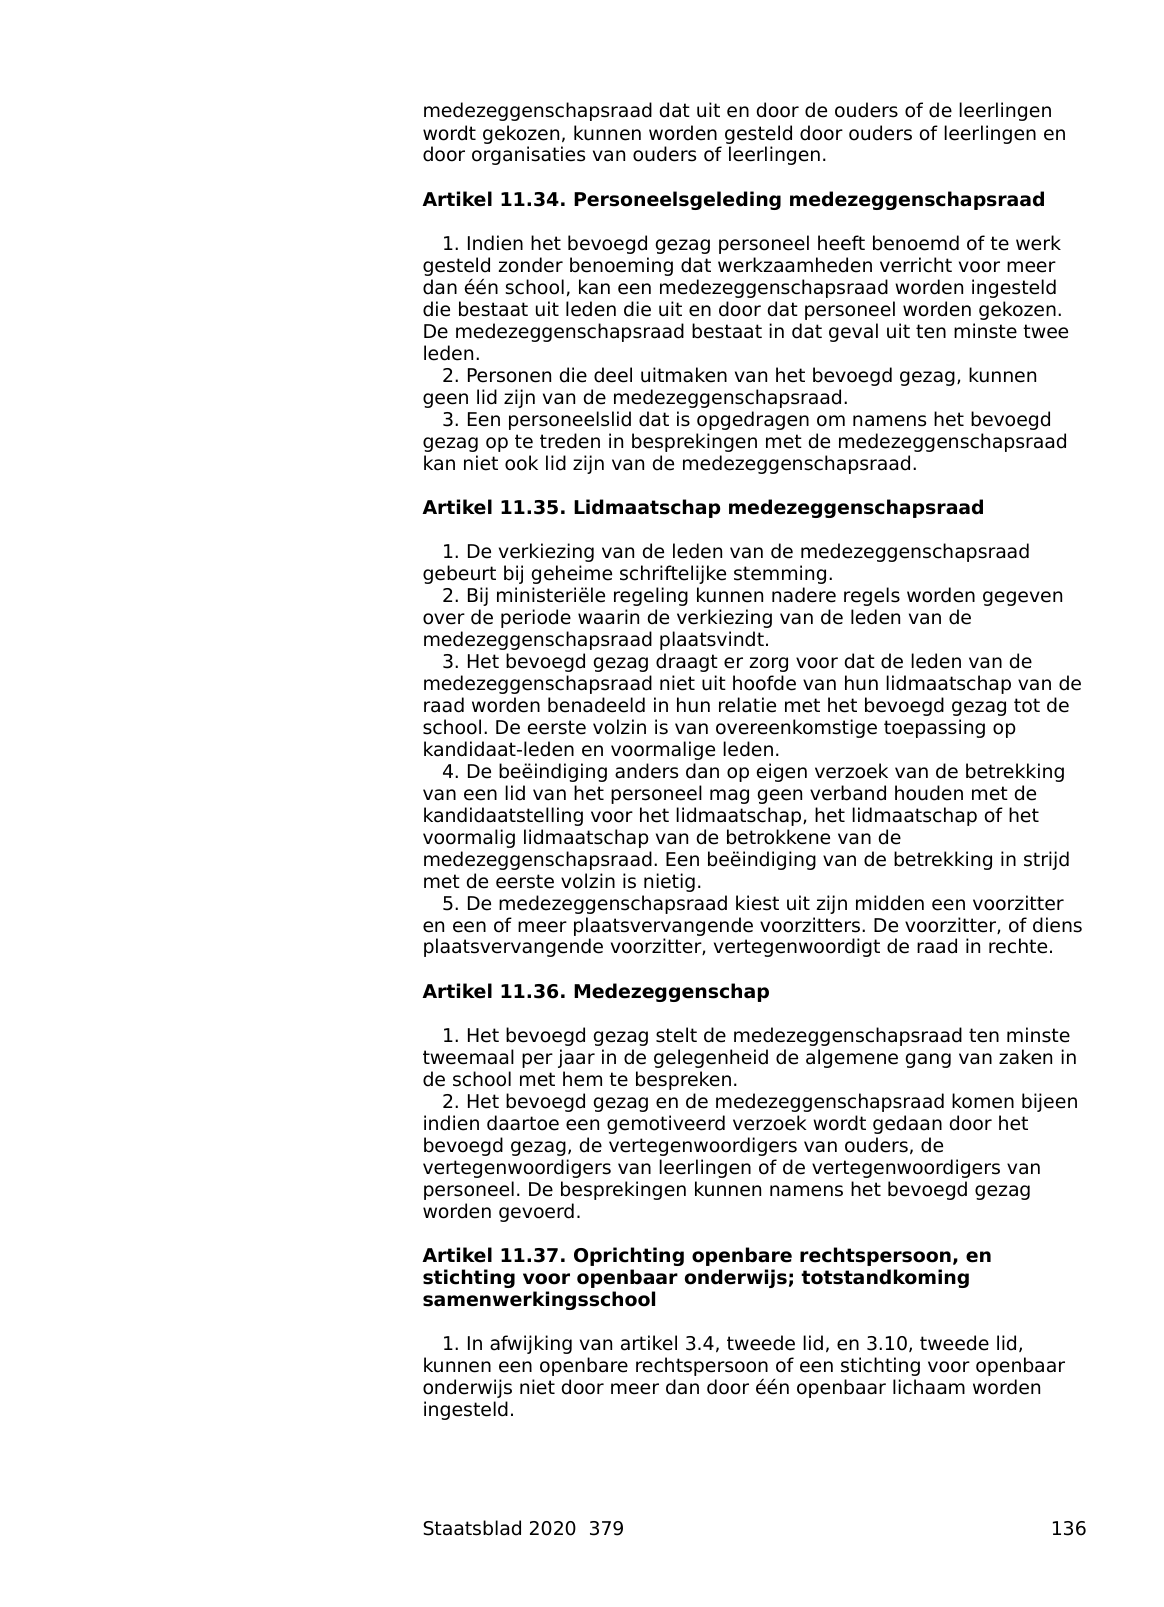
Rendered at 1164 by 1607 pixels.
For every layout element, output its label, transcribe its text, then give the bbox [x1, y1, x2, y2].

text 1. Indien het bevoegd gezag personeel heeft benoemd of te werk gesteld zonder benoeming dat werkzaamheden verricht voor meer dan één school, kan een medezeggenschapsraad worden ingesteld die bestaat uit leden die uit en door dat personeel worden gekozen. De medezeggenschapsraad bestaat in dat geval uit ten minste twee leden. [422, 233, 1087, 364]
text 3. Een personeelslid dat is opgedragen om namens het bevoegd gezag op te treden in besprekingen met de medezeggenschapsraad kan niet ook lid zijn van de medezeggenschapsraad. [422, 408, 1087, 474]
text 2. Het bevoegd gezag en de medezeggenschapsraad komen bijeen indien daartoe een gemotiveerd verzoek wordt gedaan door het bevoegd gezag, de vertegenwoordigers van ouders, de vertegenwoordigers van leerlingen of de vertegenwoordigers van personeel. De besprekingen kunnen namens het bevoegd gezag worden gevoerd. [422, 1091, 1087, 1223]
subtitle Artikel 11.35. Lidmaatschap medezeggenschapsraad [422, 497, 1087, 519]
subtitle Artikel 11.36. Medezeggenschap [422, 981, 1087, 1003]
subtitle Artikel 11.34. Personeelsgeleding medezeggenschapsraad [422, 188, 1087, 211]
text 3. Het bevoegd gezag draagt er zorg voor dat de leden van de medezeggenschapsraad niet uit hoofde van hun lidmaatschap van de raad worden benadeeld in hun relatie met het bevoegd gezag tot de school. De eerste volzin is van overeenkomstige toepassing op kandidaat-leden en voormalige leden. [422, 651, 1087, 761]
text medezeggenschapsraad dat uit en door de ouders of de leerlingen wordt gekozen, kunnen worden gesteld door ouders of leerlingen en door organisaties van ouders of leerlingen. [422, 100, 1087, 166]
text 1. De verkiezing van de leden van de medezeggenschapsraad gebeurt bij geheime schriftelijke stemming. [422, 541, 1087, 585]
text 1. Het bevoegd gezag stelt de medezeggenschapsraad ten minste tweemaal per jaar in de gelegenheid de algemene gang van zaken in de school met hem te bespreken. [422, 1025, 1087, 1091]
subtitle Artikel 11.37. Oprichting openbare rechtspersoon, en stichting voor openbaar onderwijs; totstandkoming samenwerkingsschool [422, 1245, 1087, 1311]
text 1. In afwijking van artikel 3.4, tweede lid, en 3.10, tweede lid, kunnen een openbare rechtspersoon of een stichting voor openbaar onderwijs niet door meer dan door één openbaar lichaam worden ingesteld. [422, 1333, 1087, 1421]
text 2. Personen die deel uitmaken van het bevoegd gezag, kunnen geen lid zijn van de medezeggenschapsraad. [422, 364, 1087, 408]
text 4. De beëindiging anders dan op eigen verzoek van de betrekking van een lid van het personeel mag geen verband houden met de kandidaatstelling voor het lidmaatschap, het lidmaatschap of het voormalig lidmaatschap van de betrokkene van de medezeggenschapsraad. Een beëindiging van de betrekking in strijd met de eerste volzin is nietig. [422, 761, 1087, 892]
text 2. Bij ministeriële regeling kunnen nadere regels worden gegeven over de periode waarin de verkiezing van de leden van de medezeggenschapsraad plaatsvindt. [422, 585, 1087, 651]
text 5. De medezeggenschapsraad kiest uit zijn midden een voorzitter en een of meer plaatsvervangende voorzitters. De voorzitter, of diens plaatsvervangende voorzitter, vertegenwoordigt de raad in rechte. [422, 892, 1087, 958]
